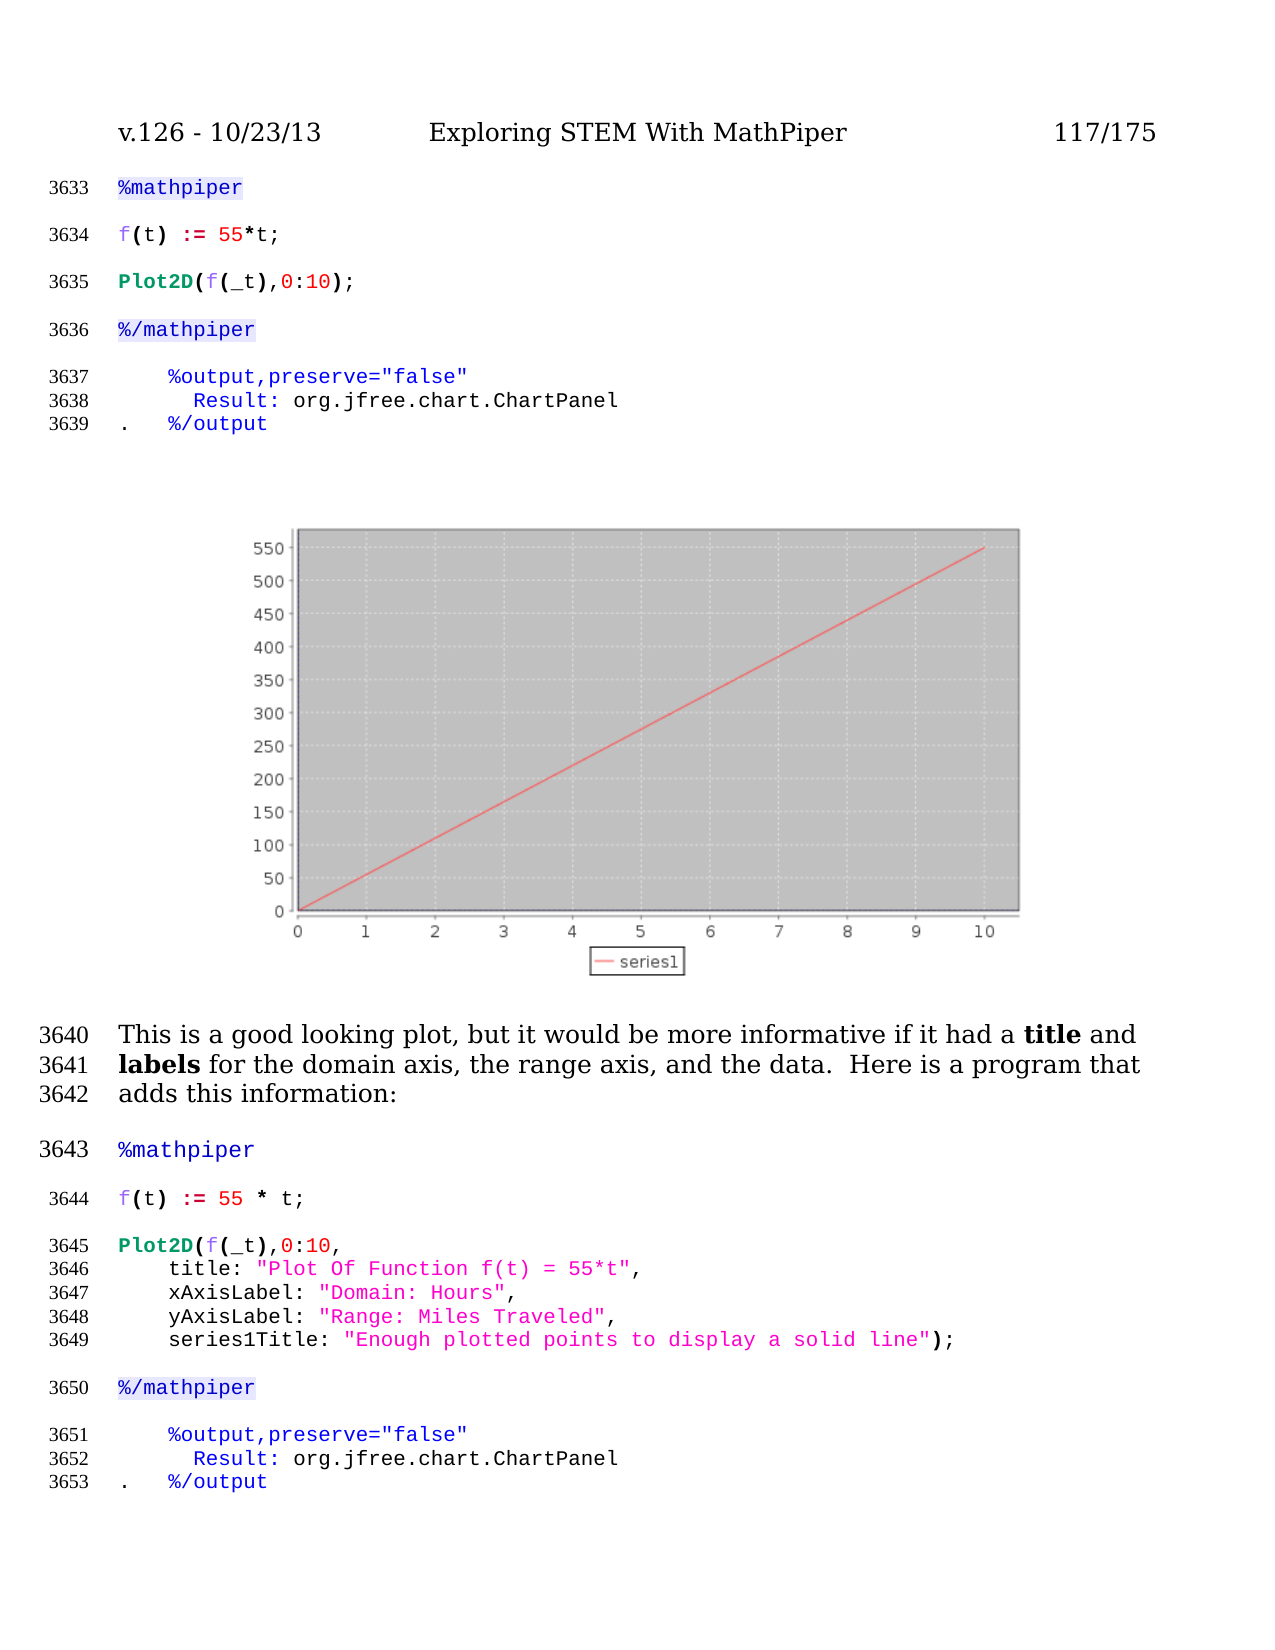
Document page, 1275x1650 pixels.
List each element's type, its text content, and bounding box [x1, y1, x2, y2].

text %/mathpiper [118, 319, 1157, 342]
text f(t) := 55 * t; [118, 1187, 1157, 1211]
text . %/output [118, 1471, 1157, 1495]
text Plot2D(f(_t),0:10, [118, 1235, 1157, 1258]
text title: "Plot Of Function f(t) = 55*t", [118, 1258, 1157, 1282]
text yAxisLabel: "Range: Miles Traveled", [118, 1306, 1157, 1329]
text %mathpiper [118, 1138, 1157, 1164]
text Result: org.jfree.chart.ChartPanel [118, 389, 1157, 413]
text %/mathpiper [118, 1377, 1157, 1400]
text %mathpiper [118, 177, 1157, 200]
text xAxisLabel: "Domain: Hours", [118, 1282, 1157, 1306]
text . %/output [118, 413, 1157, 437]
text This is a good looking plot, but it would be more informative if it had a title and labels for the domain axis, the range axis, and the data. Here is a program that adds this information: [118, 1020, 1157, 1108]
text series1Title: "Enough plotted points to display a solid line"); [118, 1329, 1157, 1353]
text %output,preserve="false" [118, 1424, 1157, 1448]
text Result: org.jfree.chart.ChartPanel [118, 1448, 1157, 1471]
picture [240, 519, 1035, 977]
text Plot2D(f(_t),0:10); [118, 271, 1157, 295]
text %output,preserve="false" [118, 366, 1157, 389]
text f(t) := 55*t; [118, 224, 1157, 248]
